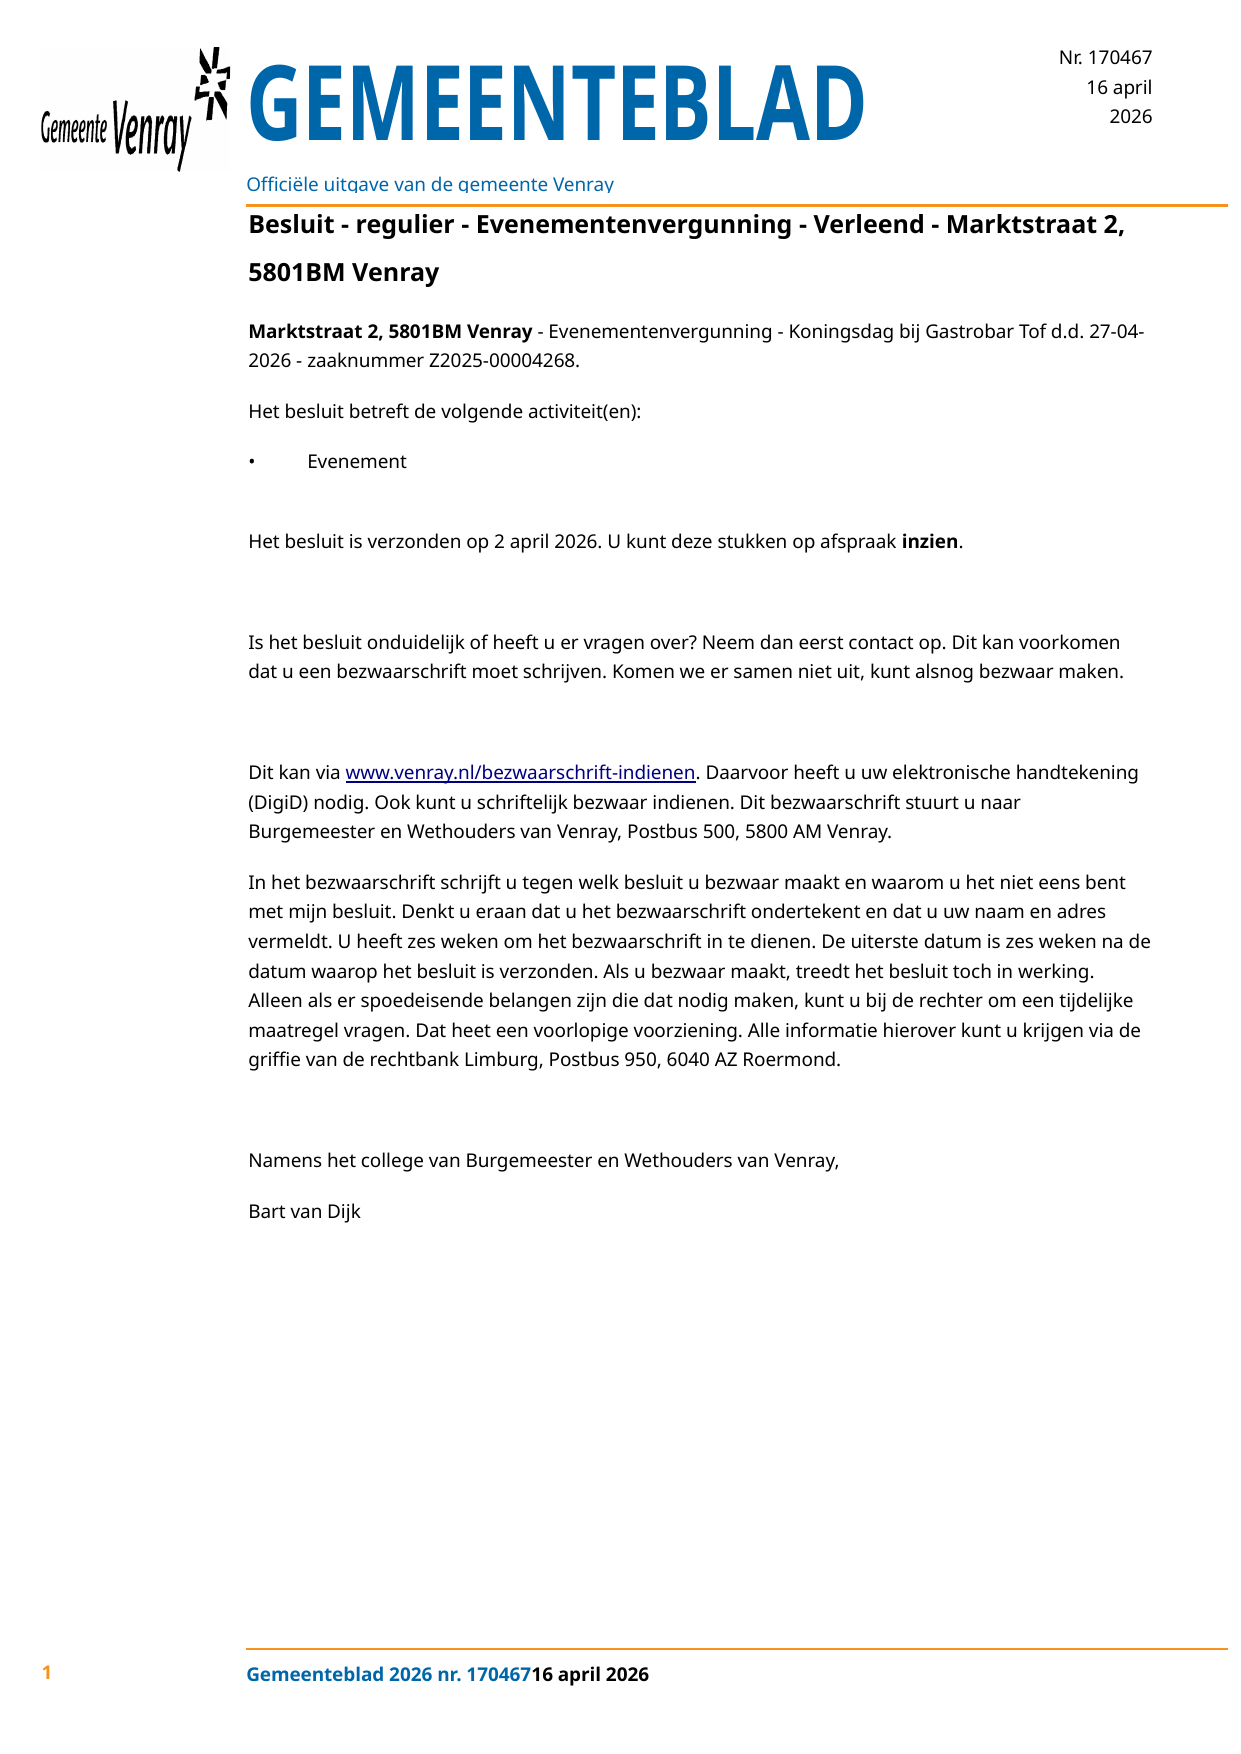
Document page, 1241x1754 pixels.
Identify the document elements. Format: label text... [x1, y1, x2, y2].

list Evenement [248, 448, 1152, 474]
text Is het besluit onduidelijk of heeft u er vragen over? Neem dan eerst contact op. Dit kan voorkomen dat u een bezwaarschrift moet schrijven. Komen we er samen niet uit, kunt alsnog bezwaar maken. [248, 629, 1152, 684]
text Bart van Dijk [248, 1198, 1152, 1224]
text Namens het college van Burgemeester en Wethouders van Venray, [248, 1147, 1152, 1173]
text Marktstraat 2, 5801BM Venray - Evenementenvergunning - Koningsdag bij Gastrobar Tof d.d. 27-04-2026 - zaaknummer Z2025-00004268. [248, 318, 1152, 373]
text Het besluit is verzonden op 2 april 2026. U kunt deze stukken op afspraak inzien. [248, 528, 1152, 554]
text Dit kan via www.venray.nl/bezwaarschrift-indienen. Daarvoor heeft u uw elektronische handtekening (DigiD) nodig. Ook kunt u schriftelijk bezwaar indienen. Dit bezwaarschrift stuurt u naar Burgemeester en Wethouders van Venray, Postbus 500, 5800 AM Venray. [248, 759, 1152, 844]
text Het besluit betreft de volgende activiteit(en): [248, 398, 1152, 424]
text In het bezwaarschrift schrijft u tegen welk besluit u bezwaar maakt en waarom u het niet eens bent met mijn besluit. Denkt u eraan dat u het bezwaarschrift ondertekent en dat u uw naam en adres vermeldt. U heeft zes weken om het bezwaarschrift in te dienen. De uiterste datum is zes weken na de datum waarop het besluit is verzonden. Als u bezwaar maakt, treedt het besluit toch in werking. Alleen als er spoedeisende belangen zijn die dat nodig maken, kunt u bij de rechter om een tijdelijke maatregel vragen. Dat heet een voorlopige voorziening. Alle informatie hierover kunt u krijgen via de griffie van de rechtbank Limburg, Postbus 950, 6040 AZ Roermond. [248, 869, 1152, 1072]
text Besluit - regulier - Evenementenvergunning - Verleend - Marktstraat 2, 5801BM Venray [248, 207, 1152, 288]
picture [41, 47, 231, 172]
